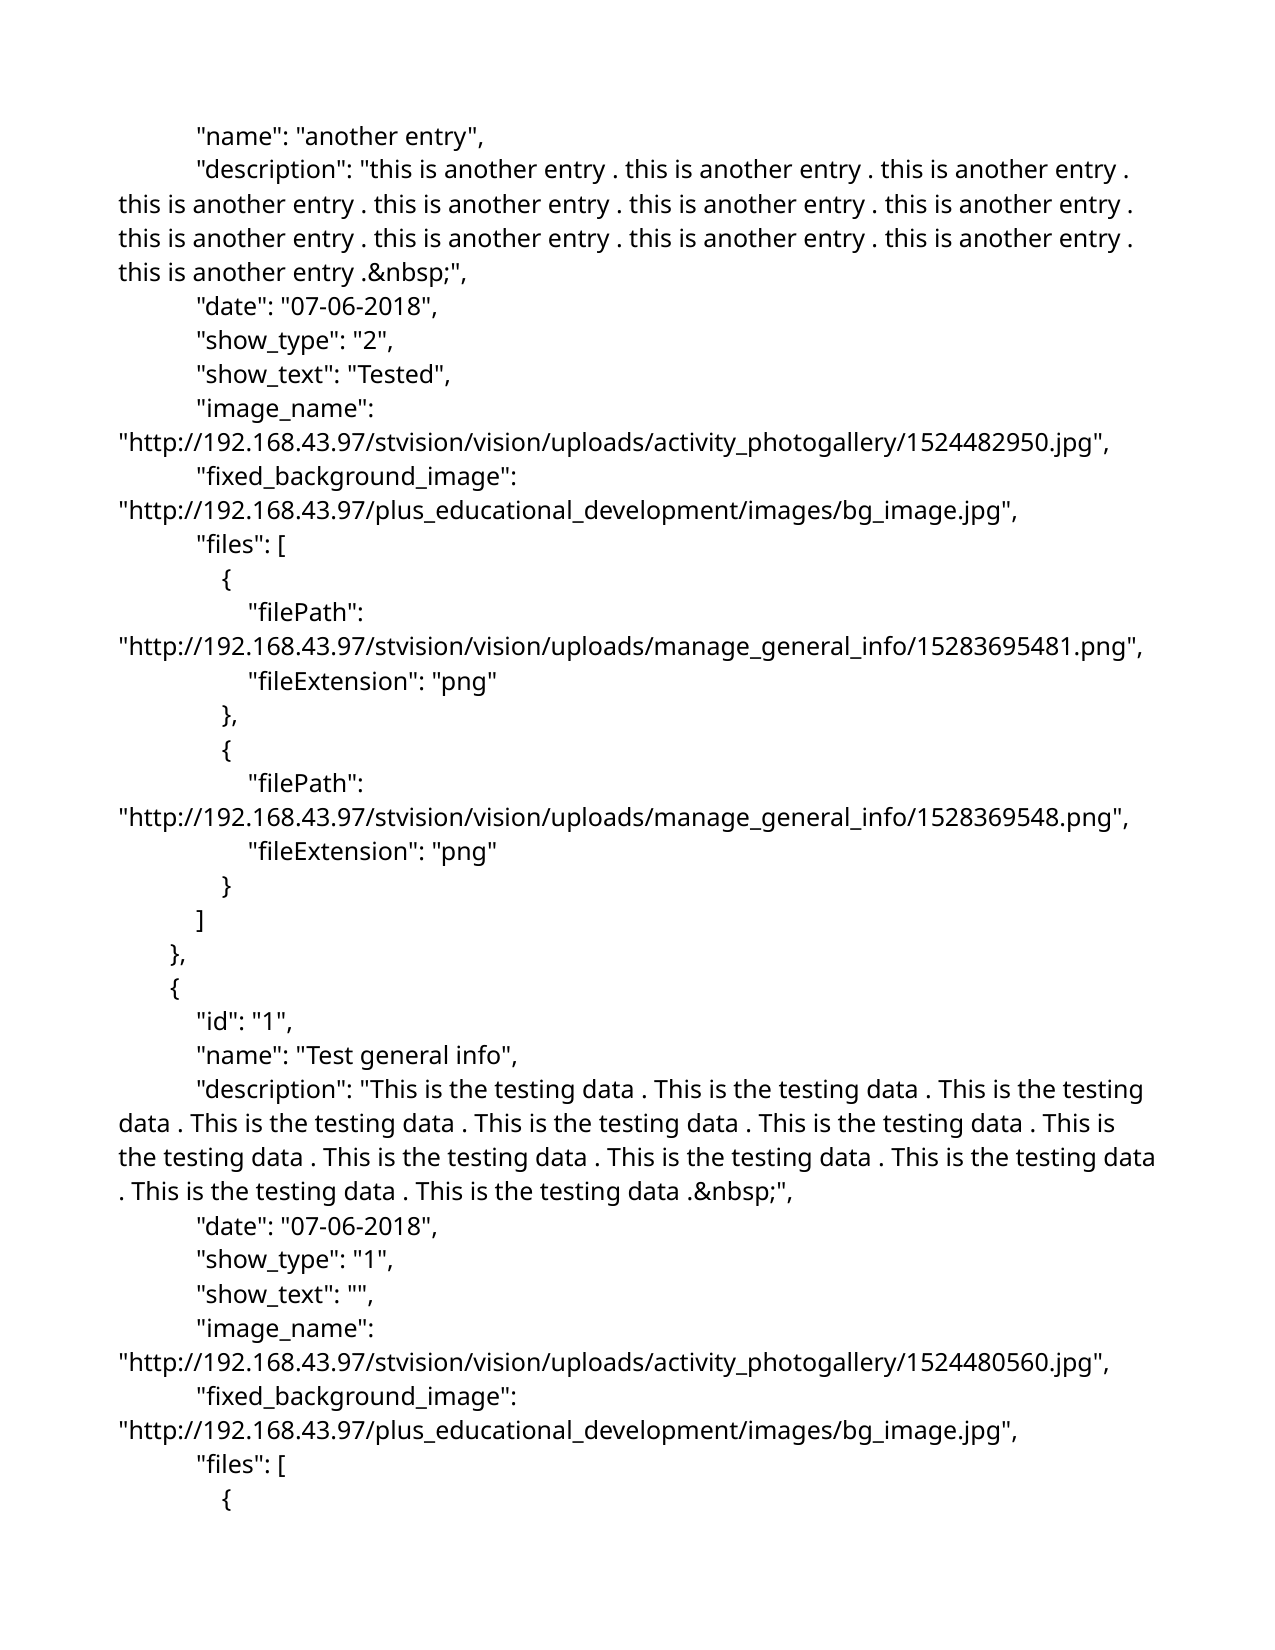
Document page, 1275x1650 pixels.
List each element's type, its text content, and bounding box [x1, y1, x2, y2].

text "name": "another entry", "description": "this is another entry . this is another entry . this is another entry . this is another entry . this is another entry . this is another entry . this is another entry . this is another entry . this is another entry . this is another entry . this is another entry . this is another entry .&nbsp;", "date": "07-06-2018", "show_type": "2", "show_text": "Tested", "image_name": "http://192.168.43.97/stvision/vision/uploads/activity_photogallery/1524482950.jpg", "fixed_background_image": "http://192.168.43.97/plus_educational_development/images/bg_image.jpg", "files": [ { "filePath": "http://192.168.43.97/stvision/vision/uploads/manage_general_info/15283695481.png", "fileExtension": "png" }, { "filePath": "http://192.168.43.97/stvision/vision/uploads/manage_general_info/1528369548.png", "fileExtension": "png" } ] }, { "id": "1", "name": "Test general info", "description": "This is the testing data . This is the testing data . This is the testing data . This is the testing data . This is the testing data . This is the testing data . This is the testing data . This is the testing data . This is the testing data . This is the testing data . This is the testing data . This is the testing data .&nbsp;", "date": "07-06-2018", "show_type": "1", "show_text": "", "image_name": "http://192.168.43.97/stvision/vision/uploads/activity_photogallery/1524480560.jpg", "fixed_background_image": "http://192.168.43.97/plus_educational_development/images/bg_image.jpg", "files": [ { [118, 118, 1157, 1515]
